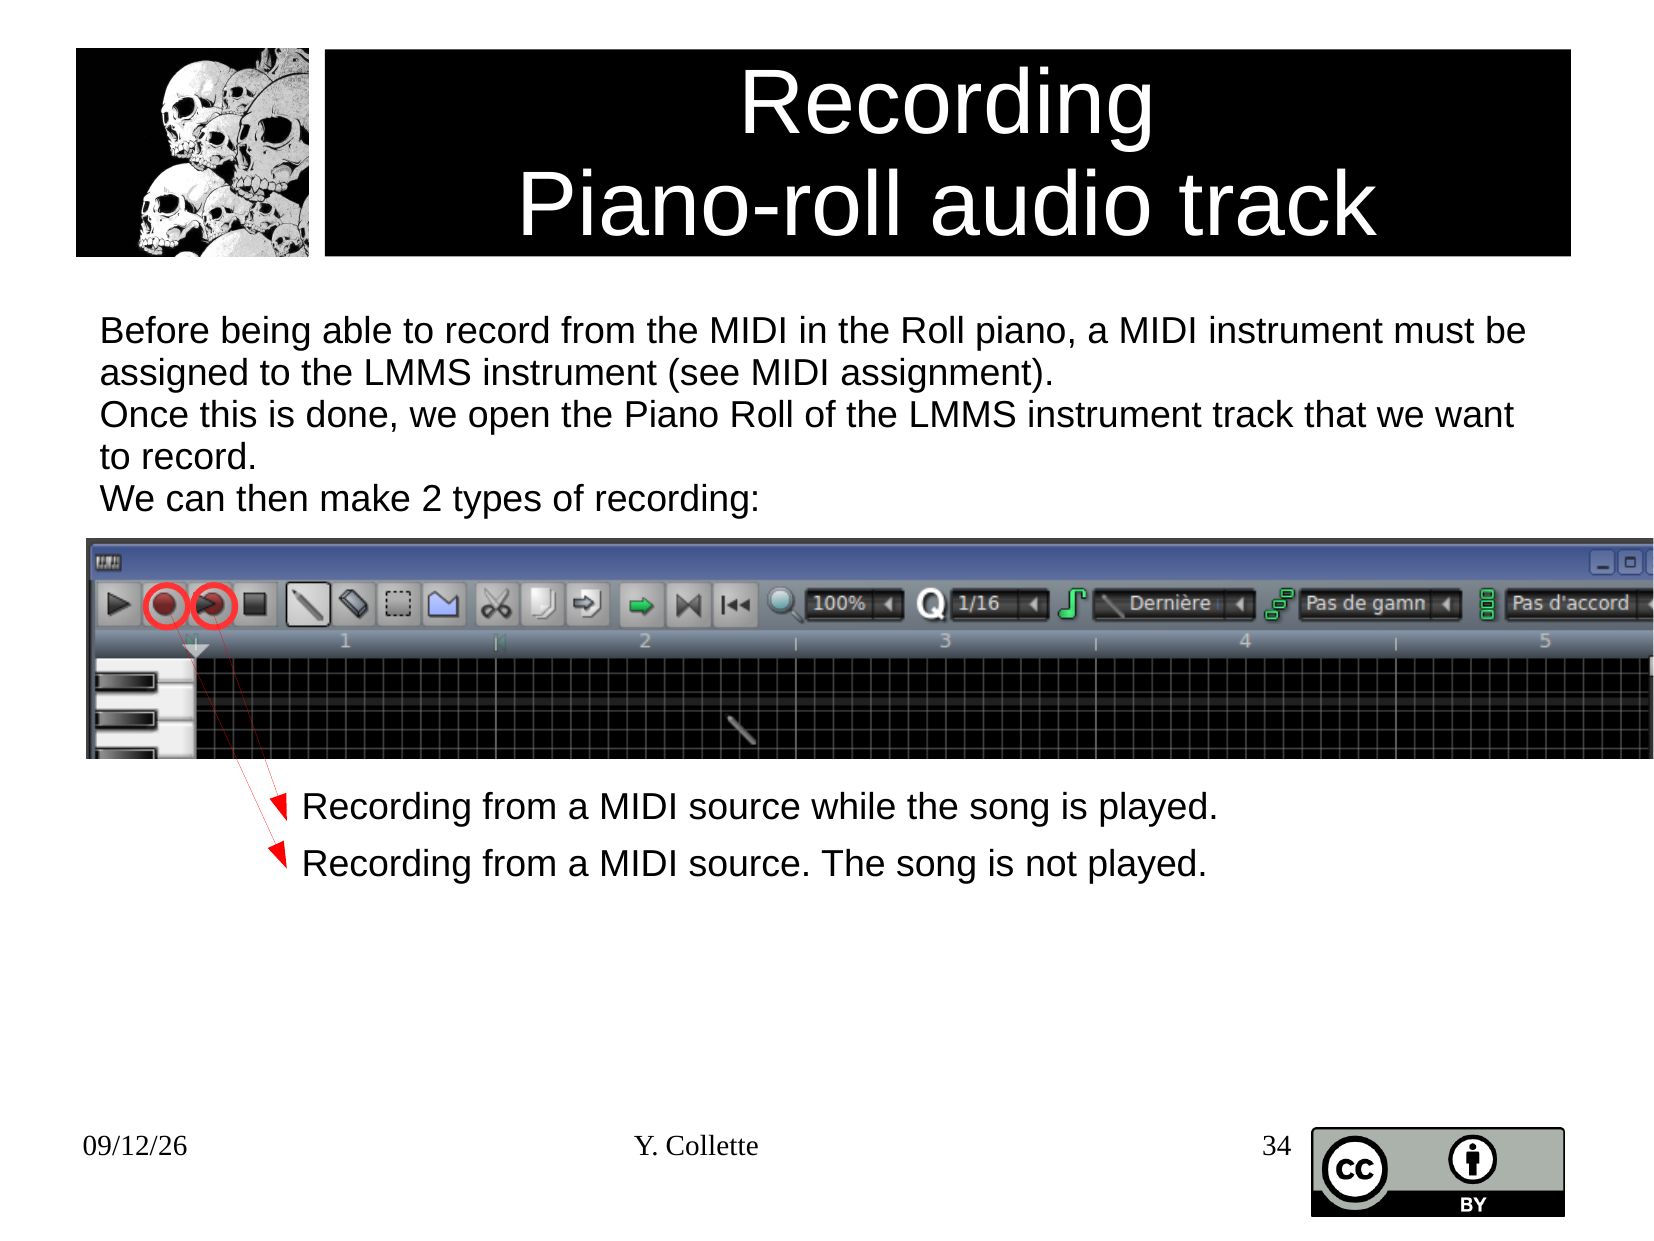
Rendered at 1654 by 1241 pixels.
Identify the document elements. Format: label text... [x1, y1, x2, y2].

picture [1311, 1127, 1565, 1217]
picture [196, 589, 232, 624]
picture [86, 538, 1654, 759]
text_box Before being able to record from the MIDI in the Roll piano, a MIDI instrument must be assigned to the LMMS instrument (see MIDI assignment). Once this is done, we open the Piano Roll of the LMMS instrument track that we want to record. We can then make 2 types of recording: [84, 301, 1571, 527]
title Recording Piano-roll audio track [324, 49, 1571, 257]
picture [149, 589, 185, 624]
picture [178, 614, 264, 759]
picture [76, 48, 309, 257]
text_box Recording from a MIDI source while the song is played. [286, 778, 1588, 836]
text_box Recording from a MIDI source. The song is not played. [286, 835, 1486, 893]
